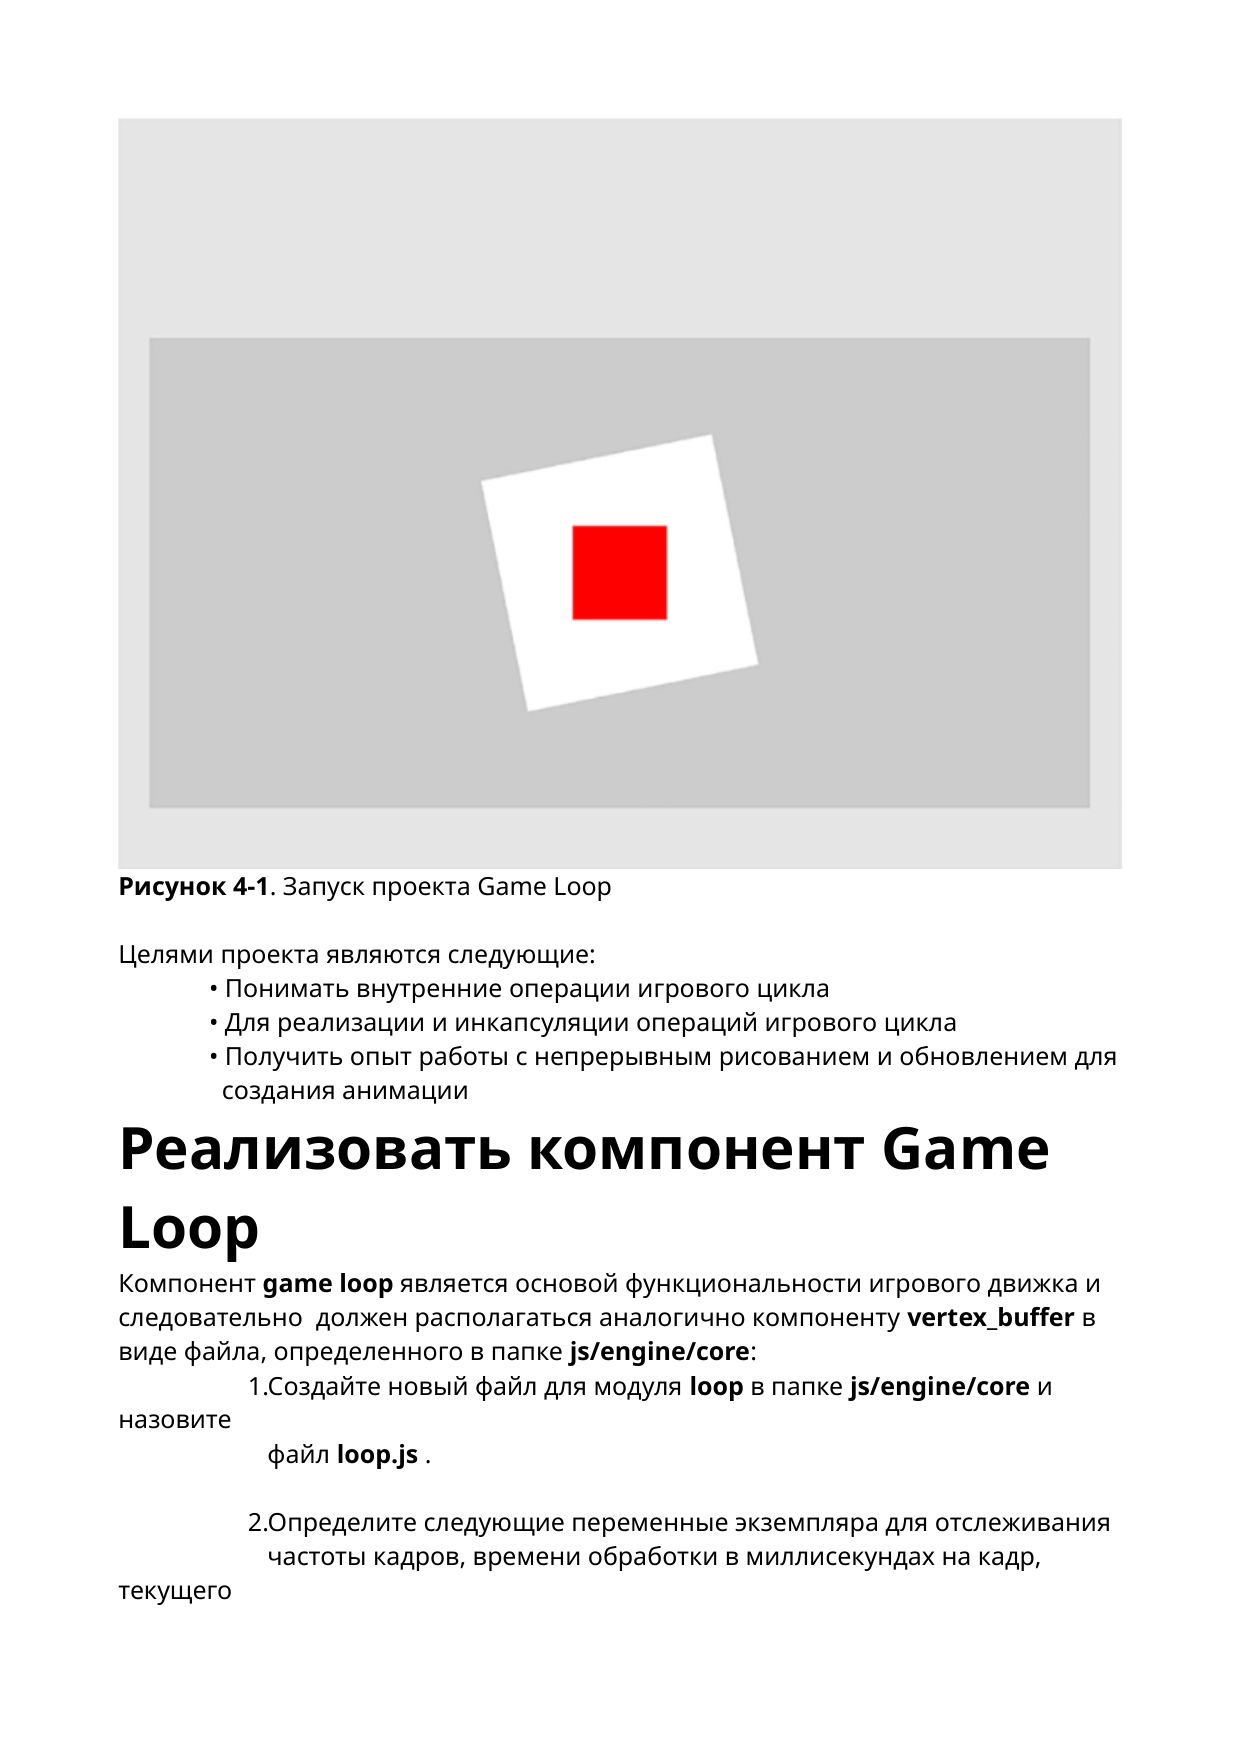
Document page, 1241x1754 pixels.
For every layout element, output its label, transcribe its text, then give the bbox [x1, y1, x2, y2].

text Компонент game loop является основой функциональности игрового движка и следовательно должен располагаться аналогично компоненту vertex_buffer в виде файла, определенного в папке js/engine/core: [118, 1266, 1122, 1368]
text • Получить опыт работы с непрерывным рисованием и обновлением для [118, 1039, 1122, 1073]
text Рисунок 4-1. Запуск проекта Game Loop [118, 869, 1122, 903]
text 2.Определите следующие переменные экземпляра для отслеживания [118, 1504, 1122, 1538]
text • Для реализации и инкапсуляции операций игрового цикла [118, 1005, 1122, 1039]
text создания анимации [118, 1073, 1122, 1107]
text 1.Создайте новый файл для модуля loop в папке js/engine/core и назовите [118, 1368, 1122, 1436]
text Реализовать компонент Game Loop [118, 1107, 1122, 1266]
text файл loop.js . [118, 1436, 1122, 1470]
text частоты кадров, времени обработки в миллисекундах на кадр, текущего [118, 1538, 1122, 1607]
picture [118, 118, 1123, 869]
text Целями проекта являются следующие: [118, 937, 1122, 971]
text • Понимать внутренние операции игрового цикла [118, 971, 1122, 1005]
